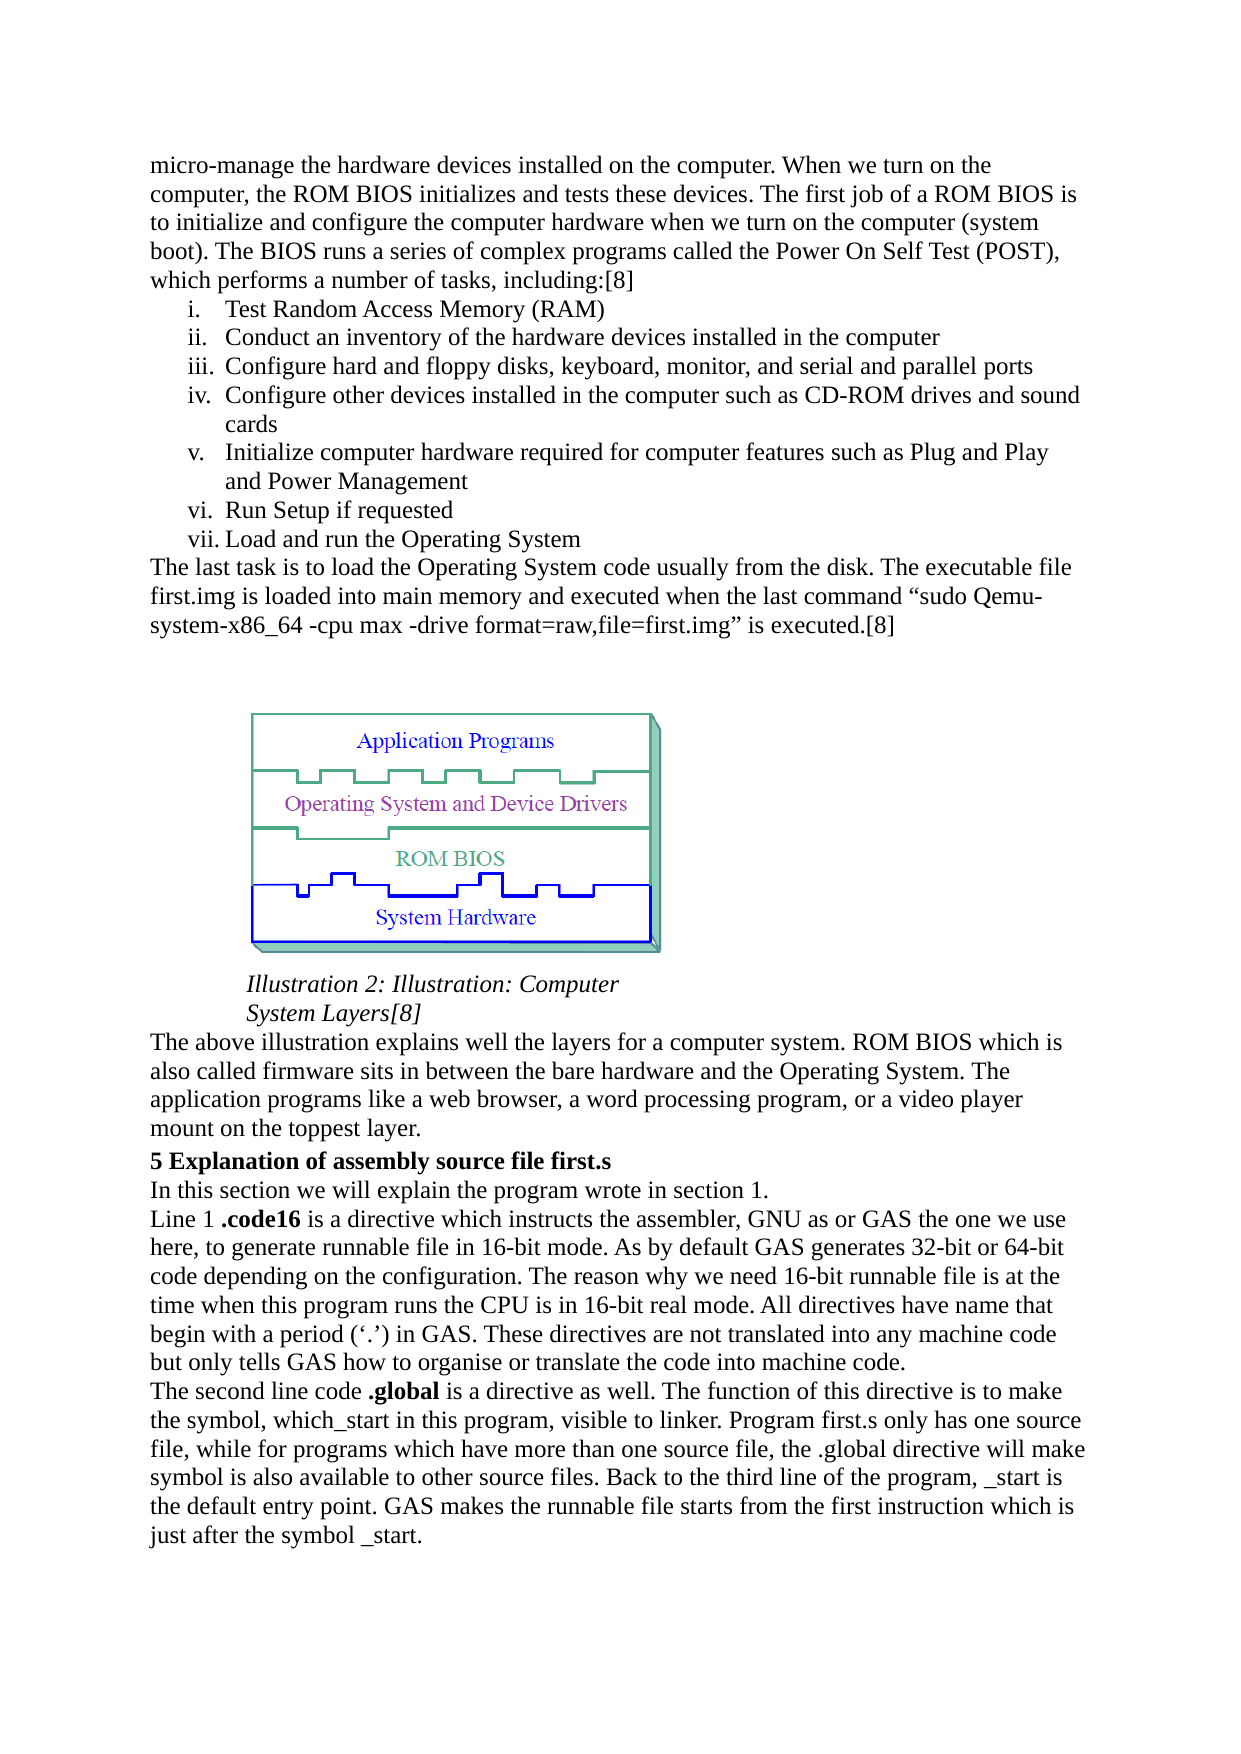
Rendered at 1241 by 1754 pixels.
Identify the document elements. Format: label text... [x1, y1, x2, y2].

list Initialize computer hardware required for computer features such as Plug and Play and Power Management [187, 437, 1090, 495]
text The second line code .global is a directive as well. The function of this directive is to make the symbol, which_start in this program, visible to linker. Program first.s only has one source file, while for programs which have more than one source file, the .global directive will make symbol is also available to other source files. Back to the third line of the program, _start is the default entry point. GAS makes the runnable file starts from the first instruction which is just after the symbol _start. [150, 1376, 1090, 1549]
list Configure hard and floppy disks, keyboard, monitor, and serial and parallel ports [187, 351, 1090, 380]
text The above illustration explains well the layers for a computer system. ROM BIOS which is also called firmware sits in between the bare hardware and the Operating System. The application programs like a web browser, a word processing program, or a video player mount on the toppest layer. [150, 667, 1090, 1142]
text The last task is to load the Operating System code usually from the disk. The executable file first.img is loaded into main memory and executed when the last command “sudo Qemu-system-x86_64 -cpu max -drive format=raw,file=first.img” is executed.[8] [150, 552, 1090, 639]
subtitle 5 Explanation of assembly source file first.s [150, 1146, 1090, 1175]
picture [246, 706, 671, 964]
list Conduct an inventory of the hardware devices installed in the computer [187, 322, 1090, 351]
text In this section we will explain the program wrote in section 1. [150, 1175, 1090, 1204]
list Test Random Access Memory (RAM) [187, 294, 1090, 322]
list Configure other devices installed in the computer such as CD-ROM drives and sound cards [187, 380, 1090, 437]
list Load and run the Operating System [187, 524, 1090, 552]
text Illustration 2: Illustration: Computer System Layers[8] [246, 964, 670, 1027]
list Run Setup if requested [187, 495, 1090, 524]
text micro-manage the hardware devices installed on the computer. When we turn on the computer, the ROM BIOS initializes and tests these devices. The first job of a ROM BIOS is to initialize and configure the computer hardware when we turn on the computer (system boot). The BIOS runs a series of complex programs called the Power On Self Test (POST), which performs a number of tasks, including:[8] [150, 150, 1090, 294]
text Line 1 .code16 is a directive which instructs the assembler, GNU as or GAS the one we use here, to generate runnable file in 16-bit mode. As by default GAS generates 32-bit or 64-bit code depending on the configuration. The reason why we need 16-bit runnable file is at the time when this program runs the CPU is in 16-bit real mode. All directives have name that begin with a period (‘.’) in GAS. These directives are not translated into any machine code but only tells GAS how to organise or translate the code into machine code. [150, 1204, 1090, 1376]
